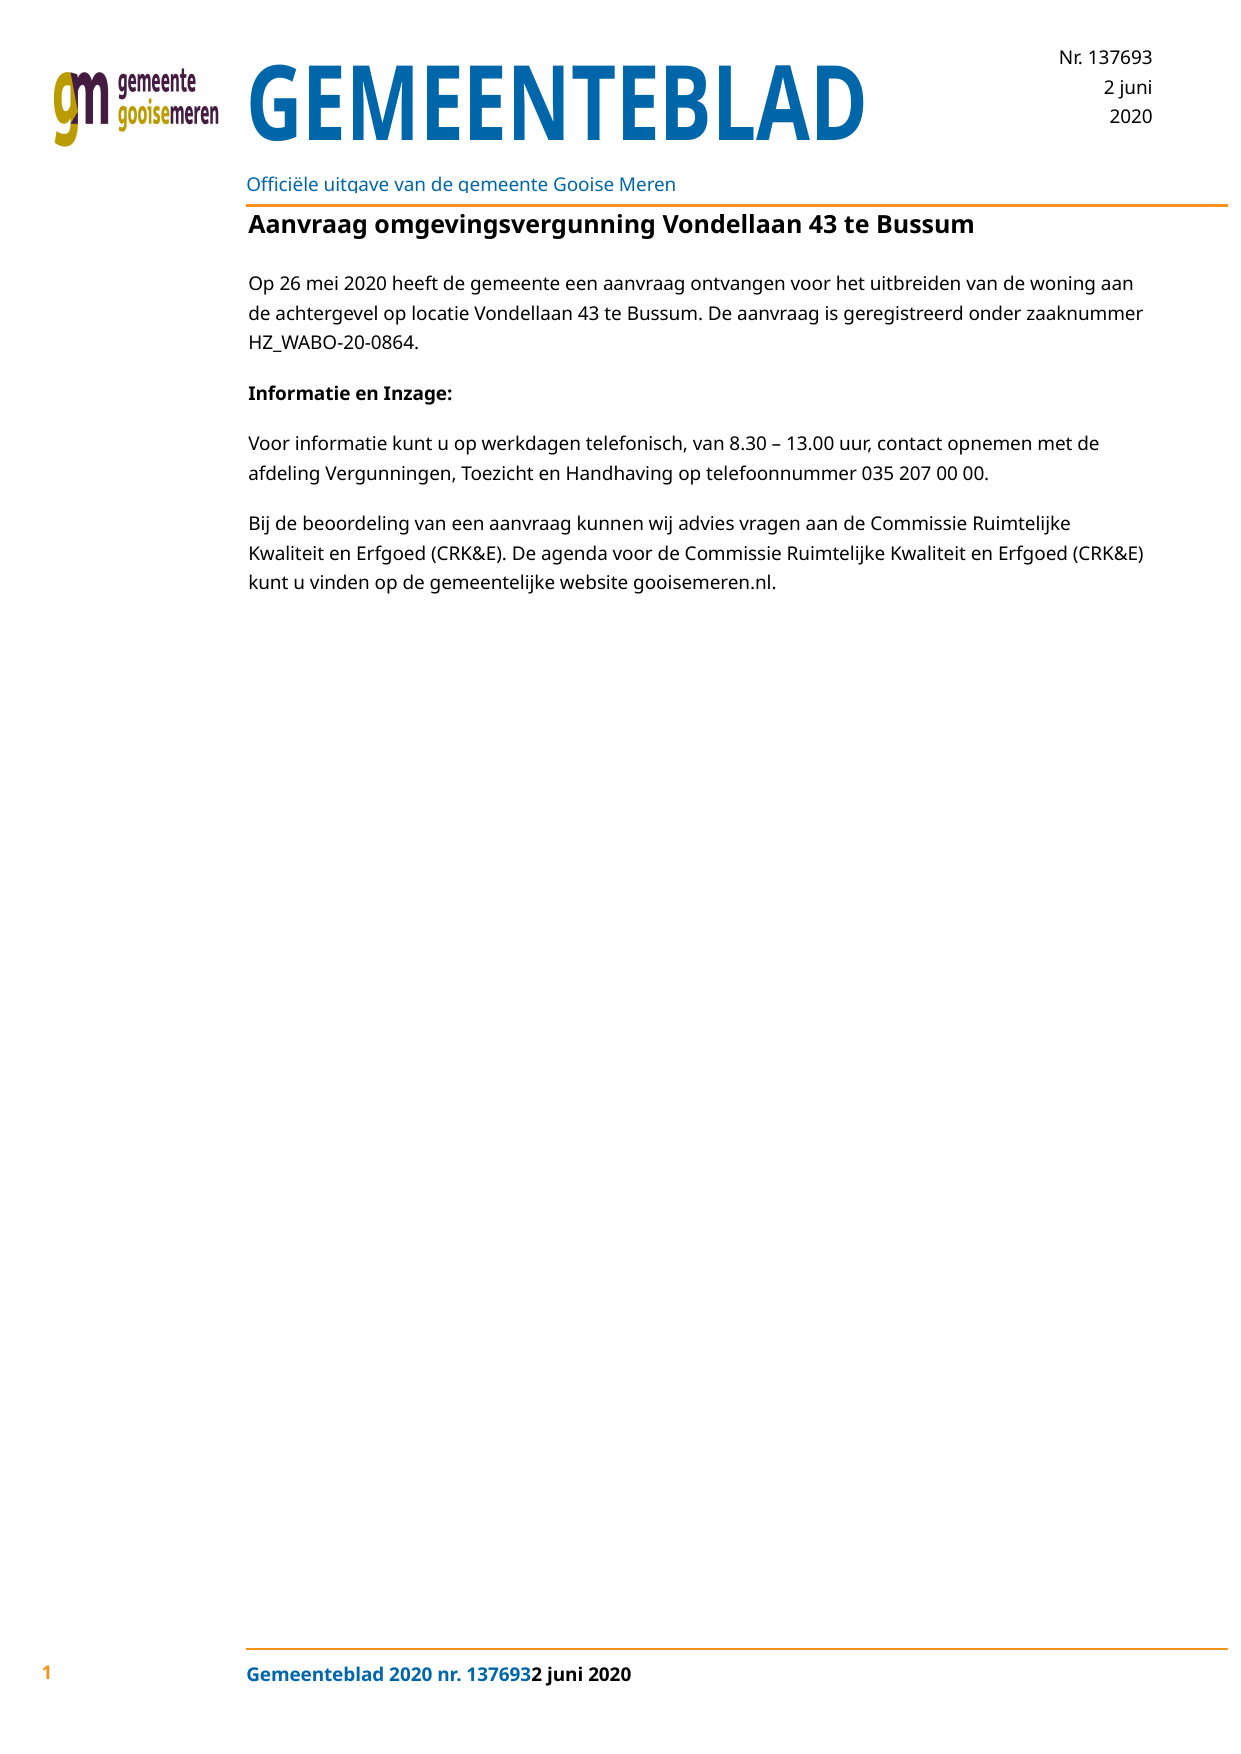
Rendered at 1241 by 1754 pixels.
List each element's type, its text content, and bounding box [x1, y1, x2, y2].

text Op 26 mei 2020 heeft de gemeente een aanvraag ontvangen voor het uitbreiden van de woning aan de achtergevel op locatie Vondellaan 43 te Bussum. De aanvraag is geregistreerd onder zaaknummer HZ_WABO-20-0864. [248, 270, 1152, 355]
text Aanvraag omgevingsvergunning Vondellaan 43 te Bussum [248, 207, 1152, 241]
text Voor informatie kunt u op werkdagen telefonisch, van 8.30 – 13.00 uur, contact opnemen met de afdeling Vergunningen, Toezicht en Handhaving op telefoonnummer 035 207 00 00. [248, 430, 1152, 486]
text Informatie en Inzage: [248, 380, 1152, 406]
picture [41, 47, 231, 172]
text Bij de beoordeling van een aanvraag kunnen wij advies vragen aan de Commissie Ruimtelijke Kwaliteit en Erfgoed (CRK&E). De agenda voor de Commissie Ruimtelijke Kwaliteit en Erfgoed (CRK&E) kunt u vinden op de gemeentelijke website gooisemeren.nl. [248, 510, 1152, 595]
